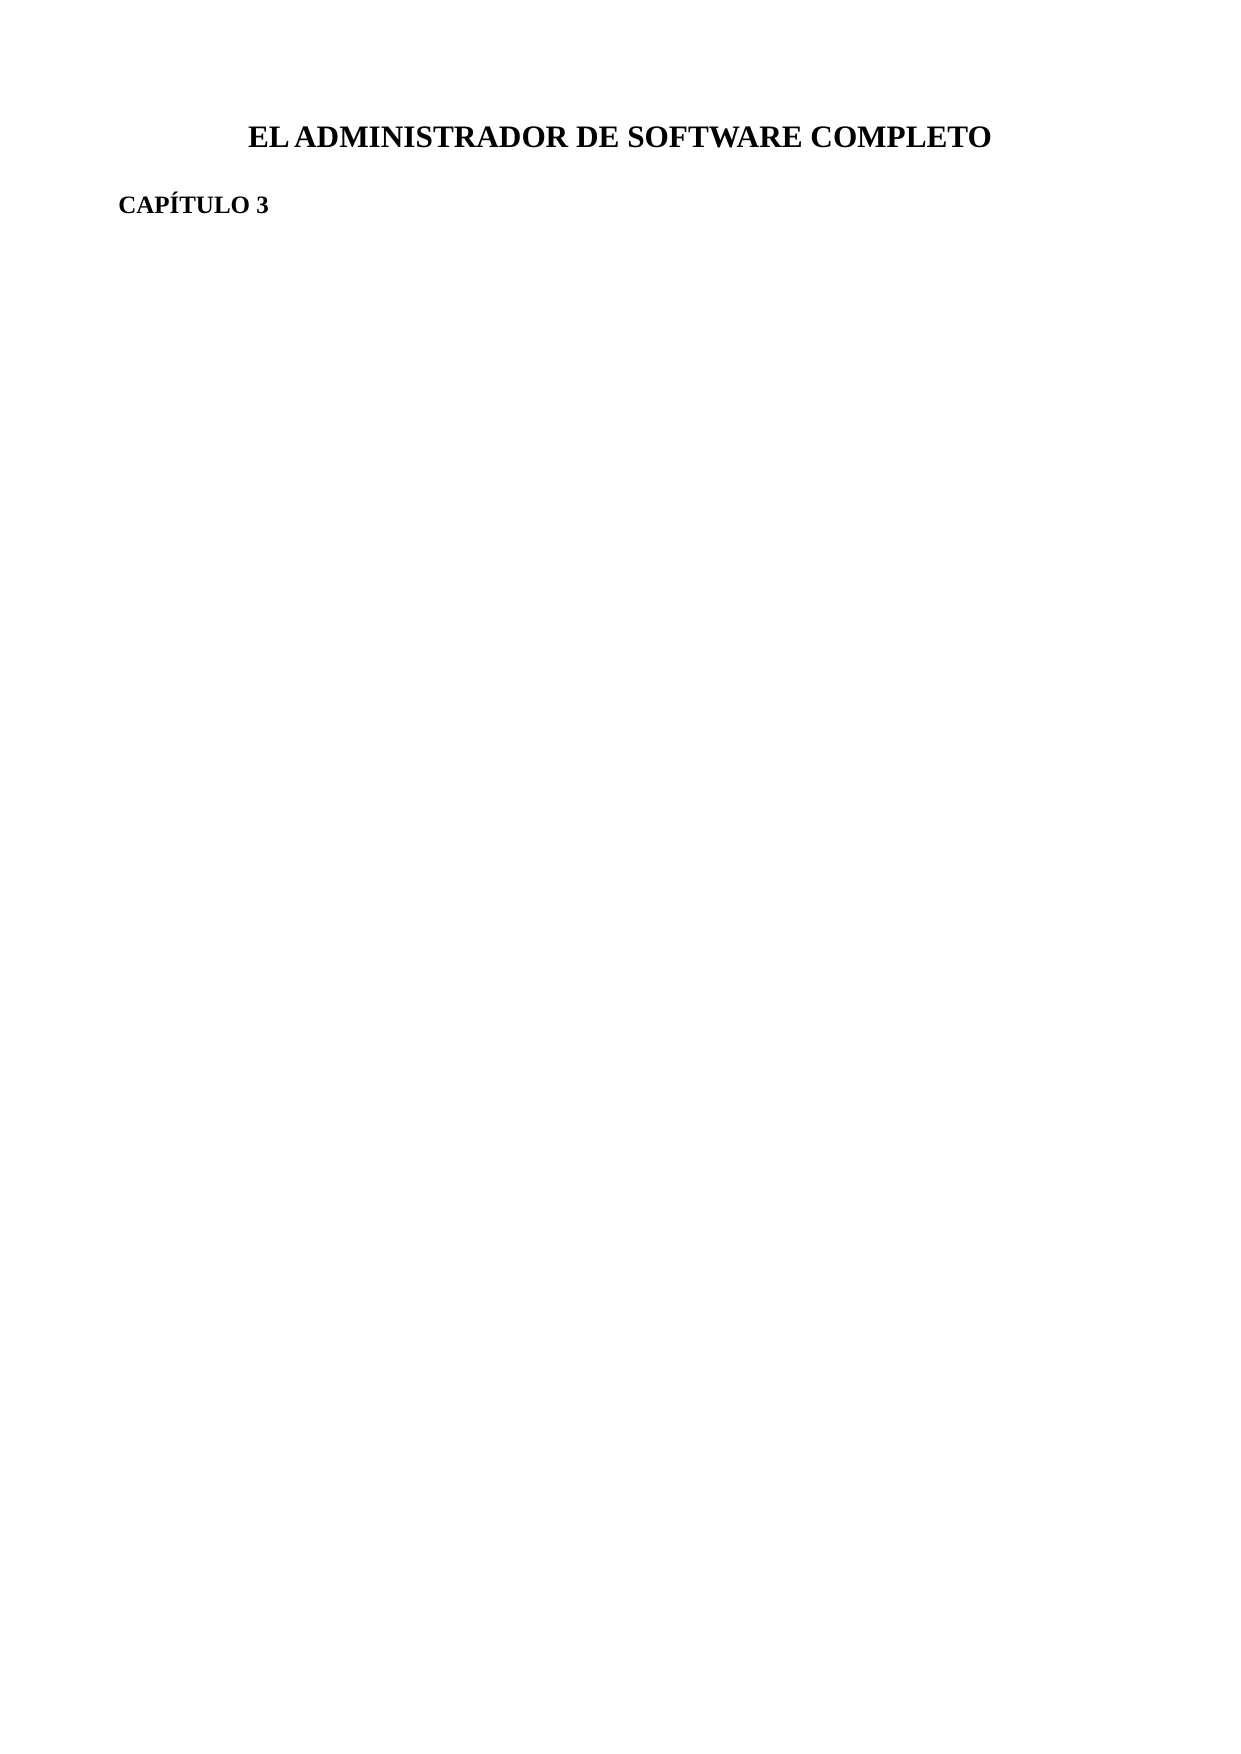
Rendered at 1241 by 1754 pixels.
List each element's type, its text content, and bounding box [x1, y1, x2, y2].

text EL ADMINISTRADOR DE SOFTWARE COMPLETO [118, 118, 1122, 154]
text CAPÍTULO 3 [118, 190, 1122, 219]
